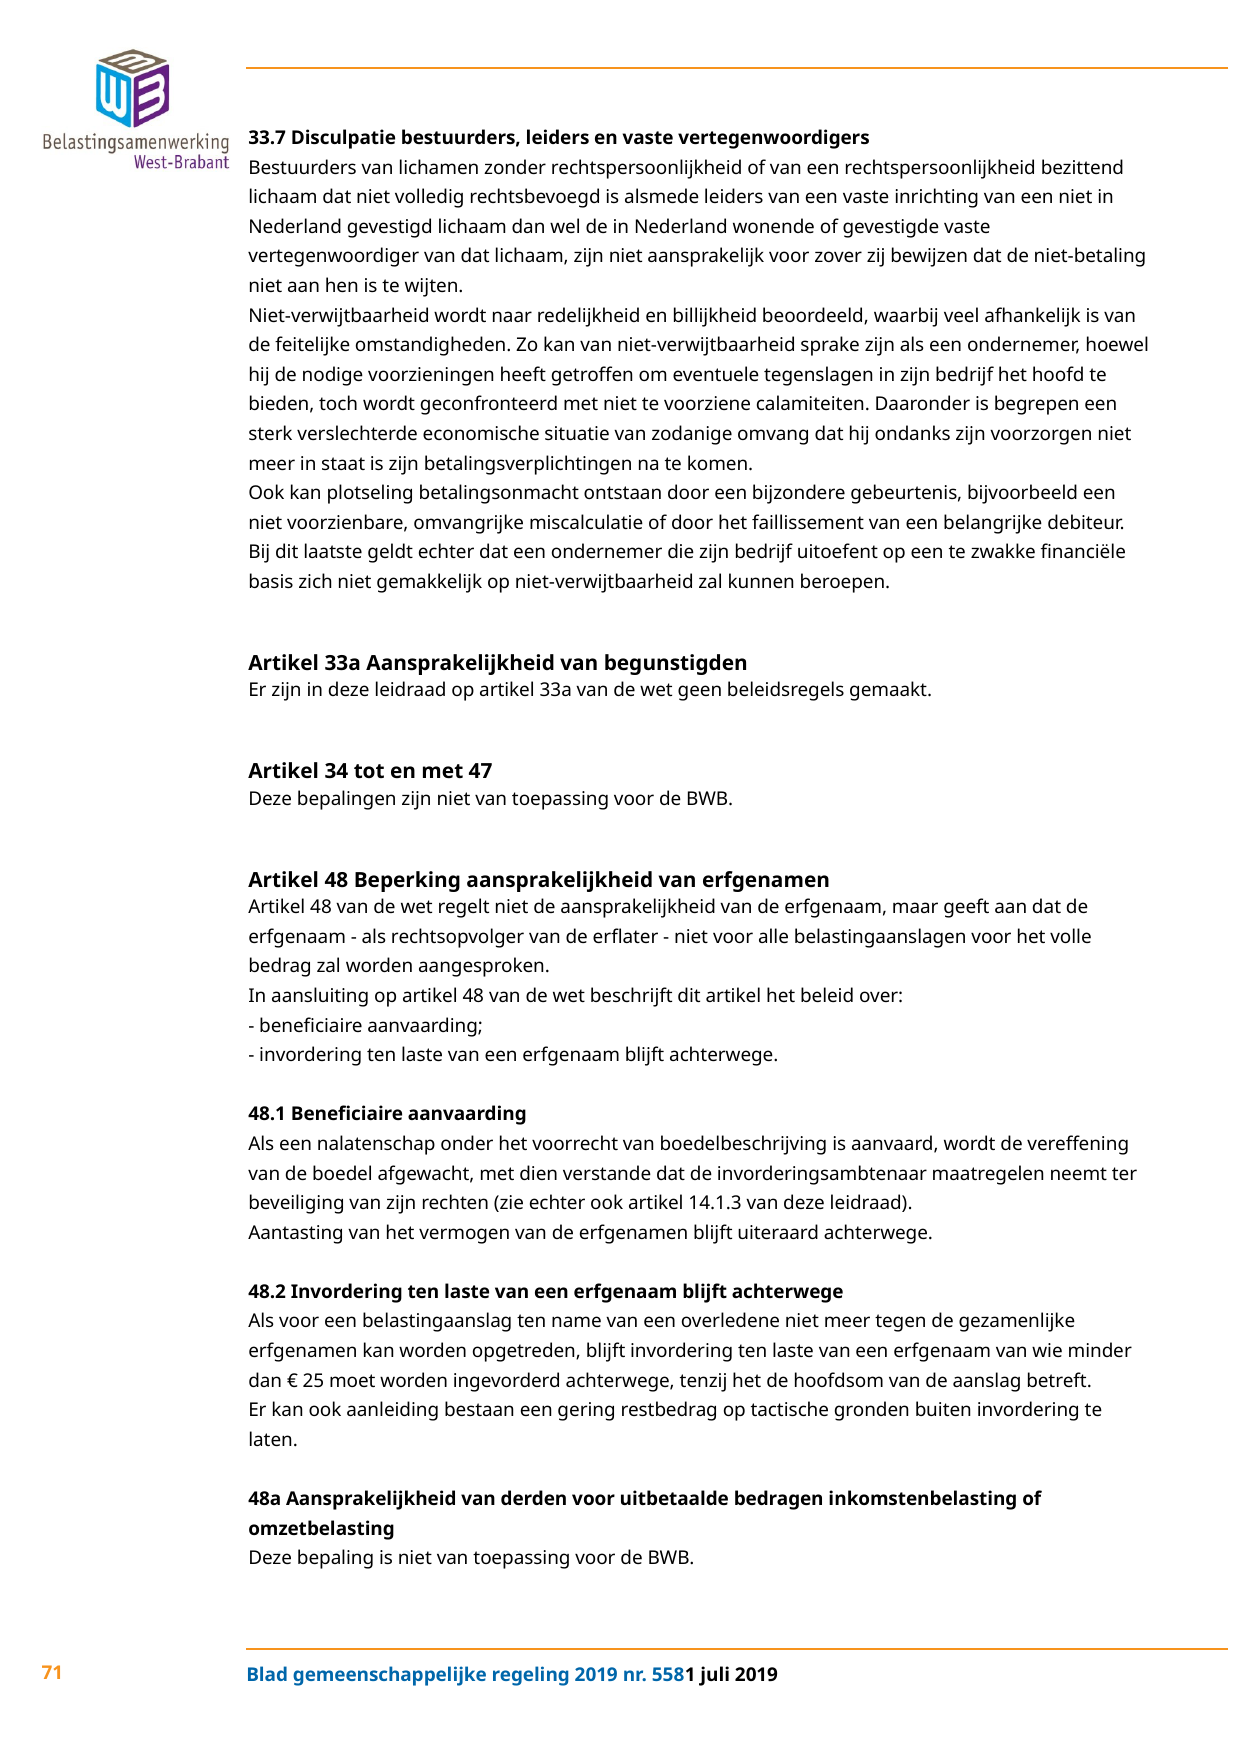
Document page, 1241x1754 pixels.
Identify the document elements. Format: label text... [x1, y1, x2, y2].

picture [41, 47, 231, 172]
text Artikel 34 tot en met 47 [248, 757, 1152, 785]
text 48.1 Beneficiaire aanvaarding [248, 1101, 1152, 1126]
text Ook kan plotseling betalingsonmacht ontstaan door een bijzondere gebeurtenis, bijvoorbeeld een niet voorzienbare, omvangrijke miscalculatie of door het faillissement van een belangrijke debiteur. Bij dit laatste geldt echter dat een ondernemer die zijn bedrijf uitoefent op een te zwakke financiële basis zich niet gemakkelijk op niet-verwijtbaarheid zal kunnen beroepen. [248, 479, 1152, 594]
text Artikel 33a Aansprakelijkheid van begunstigden [248, 648, 1152, 677]
text Deze bepaling is niet van toepassing voor de BWB. [248, 1544, 1152, 1570]
text Artikel 48 van de wet regelt niet de aansprakelijkheid van de erfgenaam, maar geeft aan dat de erfgenaam - als rechtsopvolger van de erflater - niet voor alle belastingaanslagen voor het volle bedrag zal worden aangesproken. [248, 893, 1152, 978]
text Niet-verwijtbaarheid wordt naar redelijkheid en billijkheid beoordeeld, waarbij veel afhankelijk is van de feitelijke omstandigheden. Zo kan van niet-verwijtbaarheid sprake zijn als een ondernemer, hoewel hij de nodige voorzieningen heeft getroffen om eventuele tegenslagen in zijn bedrijf het hoofd te bieden, toch wordt geconfronteerd met niet te voorziene calamiteiten. Daaronder is begrepen een sterk verslechterde economische situatie van zodanige omvang dat hij ondanks zijn voorzorgen niet meer in staat is zijn betalingsverplichtingen na te komen. [248, 302, 1152, 476]
text Artikel 48 Beperking aansprakelijkheid van erfgenamen [248, 865, 1152, 893]
text Als een nalatenschap onder het voorrecht van boedelbeschrijving is aanvaard, wordt de vereffening van de boedel afgewacht, met dien verstande dat de invorderingsambtenaar maatregelen neemt ter beveiliging van zijn rechten (zie echter ook artikel 14.1.3 van deze leidraad). [248, 1130, 1152, 1215]
text - beneficiaire aanvaarding; [248, 1012, 1152, 1037]
text Deze bepalingen zijn niet van toepassing voor de BWB. [248, 785, 1152, 811]
text In aansluiting op artikel 48 van de wet beschrijft dit artikel het beleid over: [248, 982, 1152, 1008]
text 33.7 Disculpatie bestuurders, leiders en vaste vertegenwoordigers [248, 124, 1152, 150]
text 48a Aansprakelijkheid van derden voor uitbetaalde bedragen inkomstenbelasting of omzetbelasting [248, 1485, 1152, 1540]
text Als voor een belastingaanslag ten name van een overledene niet meer tegen de gezamenlijke erfgenamen kan worden opgetreden, blijft invordering ten laste van een erfgenaam van wie minder dan € 25 moet worden ingevorderd achterwege, tenzij het de hoofdsom van de aanslag betreft. [248, 1308, 1152, 1392]
text Bestuurders van lichamen zonder rechtspersoonlijkheid of van een rechtspersoonlijkheid bezittend lichaam dat niet volledig rechtsbevoegd is alsmede leiders van een vaste inrichting van een niet in Nederland gevestigd lichaam dan wel de in Nederland wonende of gevestigde vaste vertegenwoordiger van dat lichaam, zijn niet aansprakelijk voor zover zij bewijzen dat de niet-betaling niet aan hen is te wijten. [248, 154, 1152, 298]
text Er zijn in deze leidraad op artikel 33a van de wet geen beleidsregels gemaakt. [248, 677, 1152, 702]
text 48.2 Invordering ten laste van een erfgenaam blijft achterwege [248, 1278, 1152, 1304]
text - invordering ten laste van een erfgenaam blijft achterwege. [248, 1041, 1152, 1067]
text Aantasting van het vermogen van de erfgenamen blijft uiteraard achterwege. [248, 1219, 1152, 1244]
text Er kan ook aanleiding bestaan een gering restbedrag op tactische gronden buiten invordering te laten. [248, 1396, 1152, 1452]
